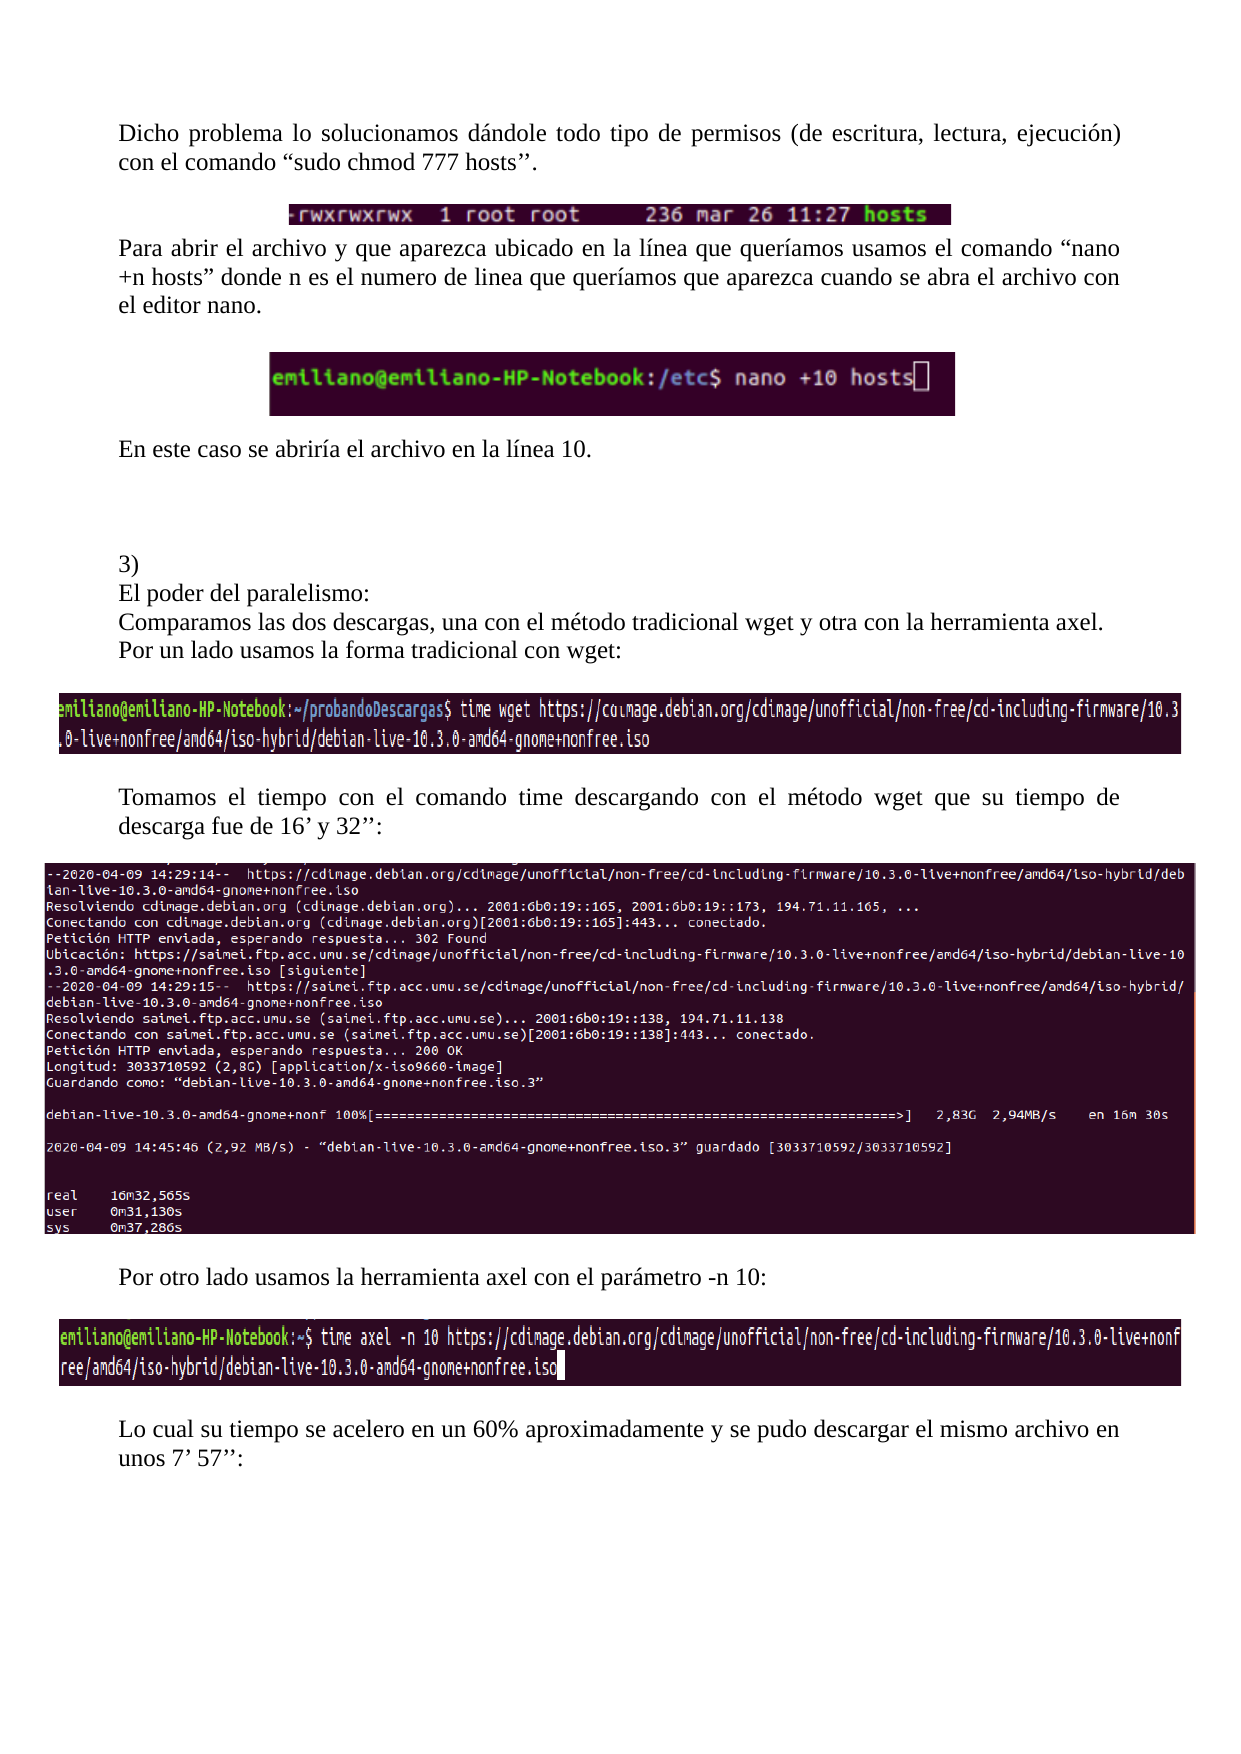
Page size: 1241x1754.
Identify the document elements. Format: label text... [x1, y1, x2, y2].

text Tomamos el tiempo con el comando time descargando con el método wget que su tiempo de descarga fue de 16’ y 32’’: [118, 782, 1122, 840]
picture [59, 1319, 1182, 1386]
picture [59, 693, 1182, 754]
text Por otro lado usamos la herramienta axel con el parámetro -n 10: [118, 1262, 1122, 1291]
text Para abrir el archivo y que aparezca ubicado en la línea que queríamos usamos el comando “nano +n hosts” donde n es el numero de linea que queríamos que aparezca cuando se abra el archivo con el editor nano. [118, 233, 1122, 319]
text Dicho problema lo solucionamos dándole todo tipo de permisos (de escritura, lectura, ejecución) con el comando “sudo chmod 777 hosts’’. [118, 118, 1122, 176]
picture [288, 204, 952, 225]
text Comparamos las dos descargas, una con el método tradicional wget y otra con la herramienta axel. [118, 607, 1122, 636]
text Por un lado usamos la forma tradicional con wget: [118, 636, 1122, 664]
picture [44, 863, 1196, 1234]
text 3) [118, 549, 1122, 578]
text El poder del paralelismo: [118, 578, 1122, 607]
picture [269, 352, 956, 416]
text En este caso se abriría el archivo en la línea 10. [118, 434, 1122, 463]
text Lo cual su tiempo se acelero en un 60% aproximadamente y se pudo descargar el mismo archivo en unos 7’ 57’’: [118, 1414, 1122, 1472]
